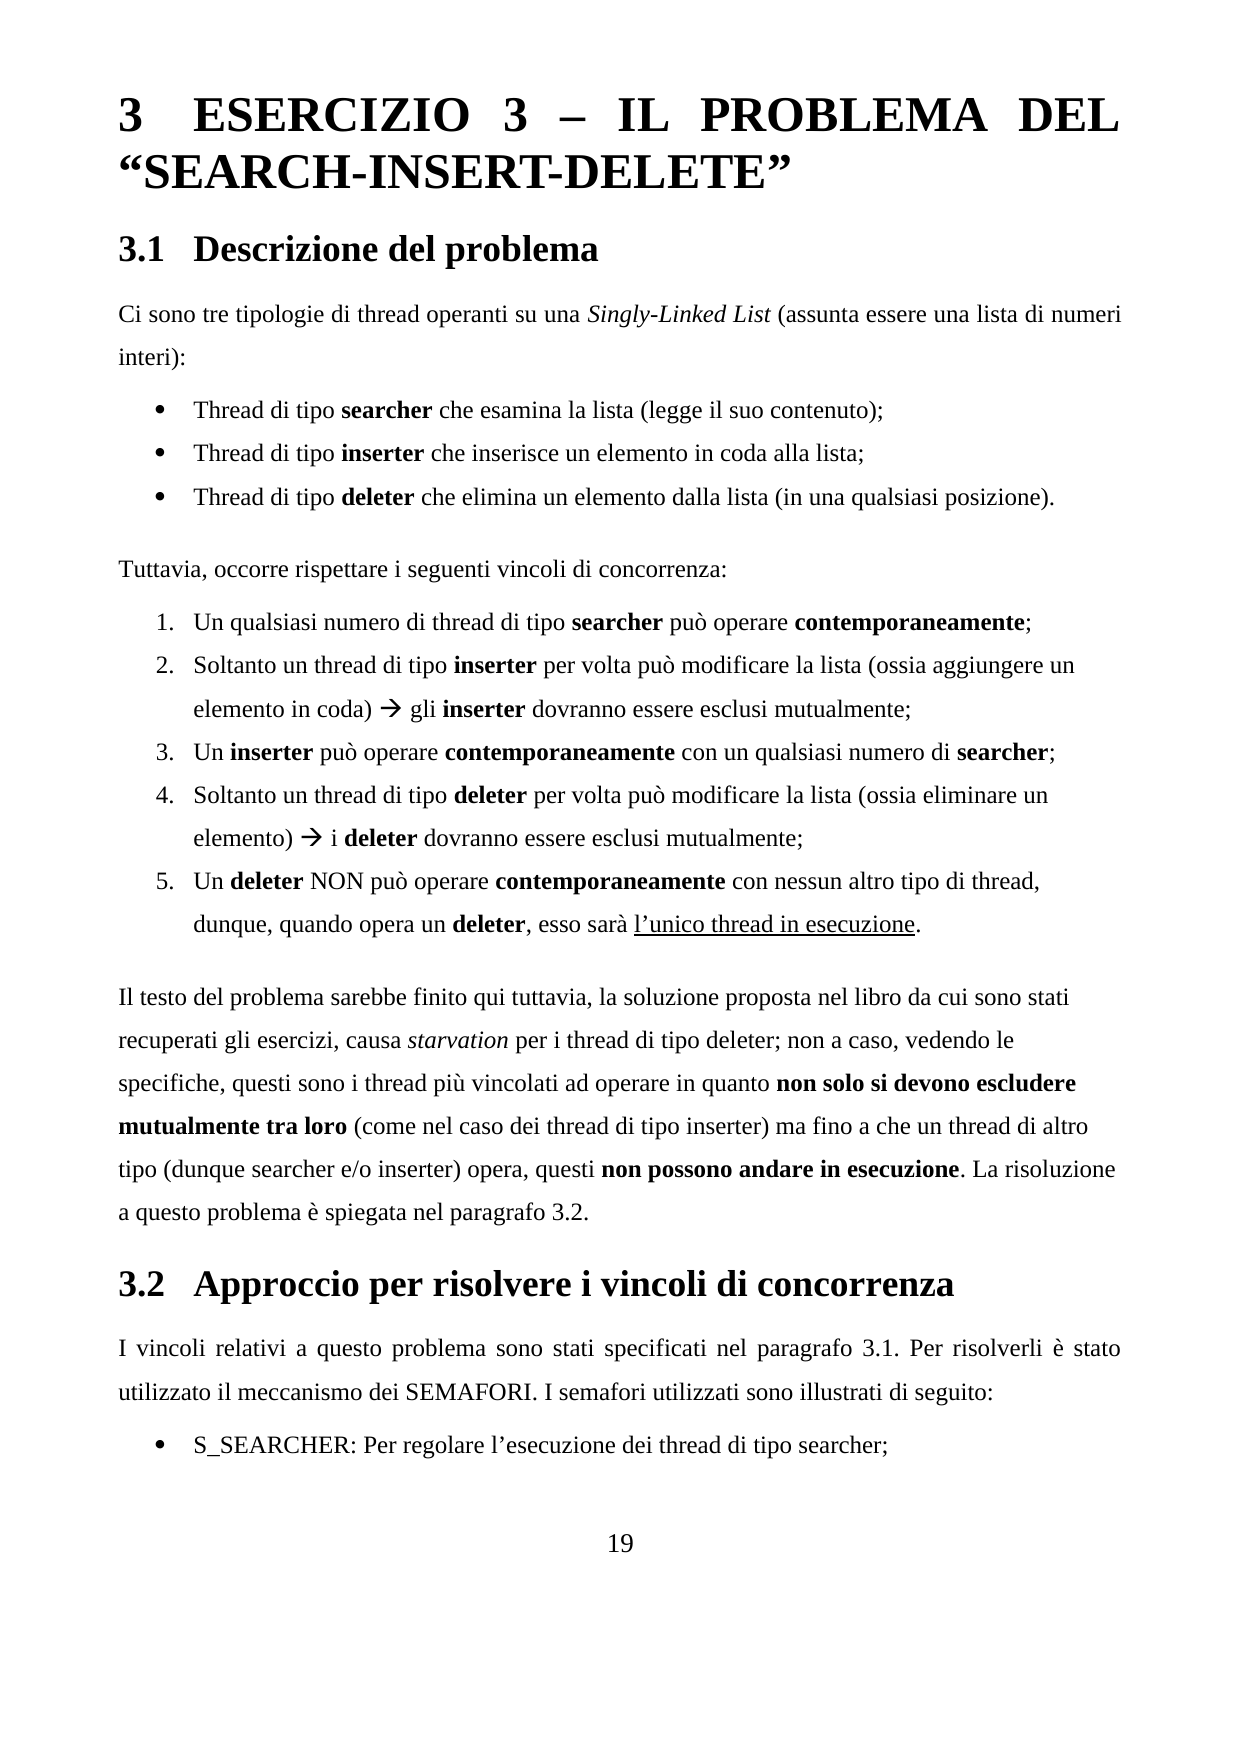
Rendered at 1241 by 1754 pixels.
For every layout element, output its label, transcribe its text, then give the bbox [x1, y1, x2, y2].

list Soltanto un thread di tipo inserter per volta può modificare la lista (ossia aggiungere un elemento in coda)  gli inserter dovranno essere esclusi mutualmente; [156, 651, 1122, 722]
list ESERCIZIO 3 – IL PROBLEMA DEL “SEARCH-INSERT-DELETE” [118, 84, 1122, 199]
list Un qualsiasi numero di thread di tipo searcher può operare contemporaneamente; [156, 607, 1122, 636]
list Un deleter NON può operare contemporaneamente con nessun altro tipo di thread, dunque, quando opera un deleter, esso sarà l’unico thread in esecuzione. [156, 866, 1122, 938]
list Un inserter può operare contemporaneamente con un qualsiasi numero di searcher; [156, 737, 1122, 766]
text Ci sono tre tipologie di thread operanti su una Singly-Linked List (assunta essere una lista di numeri interi): [118, 299, 1122, 371]
list Thread di tipo searcher che esamina la lista (legge il suo contenuto); [156, 395, 1122, 424]
list Thread di tipo inserter che inserisce un elemento in coda alla lista; [156, 438, 1122, 467]
text Tuttavia, occorre rispettare i seguenti vincoli di concorrenza: [118, 554, 1122, 583]
list Descrizione del problema [118, 226, 1122, 269]
list S_SEARCHER: Per regolare l’esecuzione dei thread di tipo searcher; [156, 1430, 1122, 1459]
text I vincoli relativi a questo problema sono stati specificati nel paragrafo 3.1. Per risolverli è stato utilizzato il meccanismo dei SEMAFORI. I semafori utilizzati sono illustrati di seguito: [118, 1333, 1122, 1405]
list Soltanto un thread di tipo deleter per volta può modificare la lista (ossia eliminare un elemento)  i deleter dovranno essere esclusi mutualmente; [156, 780, 1122, 852]
list Thread di tipo deleter che elimina un elemento dalla lista (in una qualsiasi posizione). [156, 482, 1122, 510]
list Approccio per risolvere i vincoli di concorrenza [118, 1261, 1122, 1304]
text Il testo del problema sarebbe finito qui tuttavia, la soluzione proposta nel libro da cui sono stati recuperati gli esercizi, causa starvation per i thread di tipo deleter; non a caso, vedendo le specifiche, questi sono i thread più vincolati ad operare in quanto non solo si devono escludere mutualmente tra loro (come nel caso dei thread di tipo inserter) ma fino a che un thread di altro tipo (dunque searcher e/o inserter) opera, questi non possono andare in esecuzione. La risoluzione a questo problema è spiegata nel paragrafo 3.2. [118, 982, 1122, 1226]
